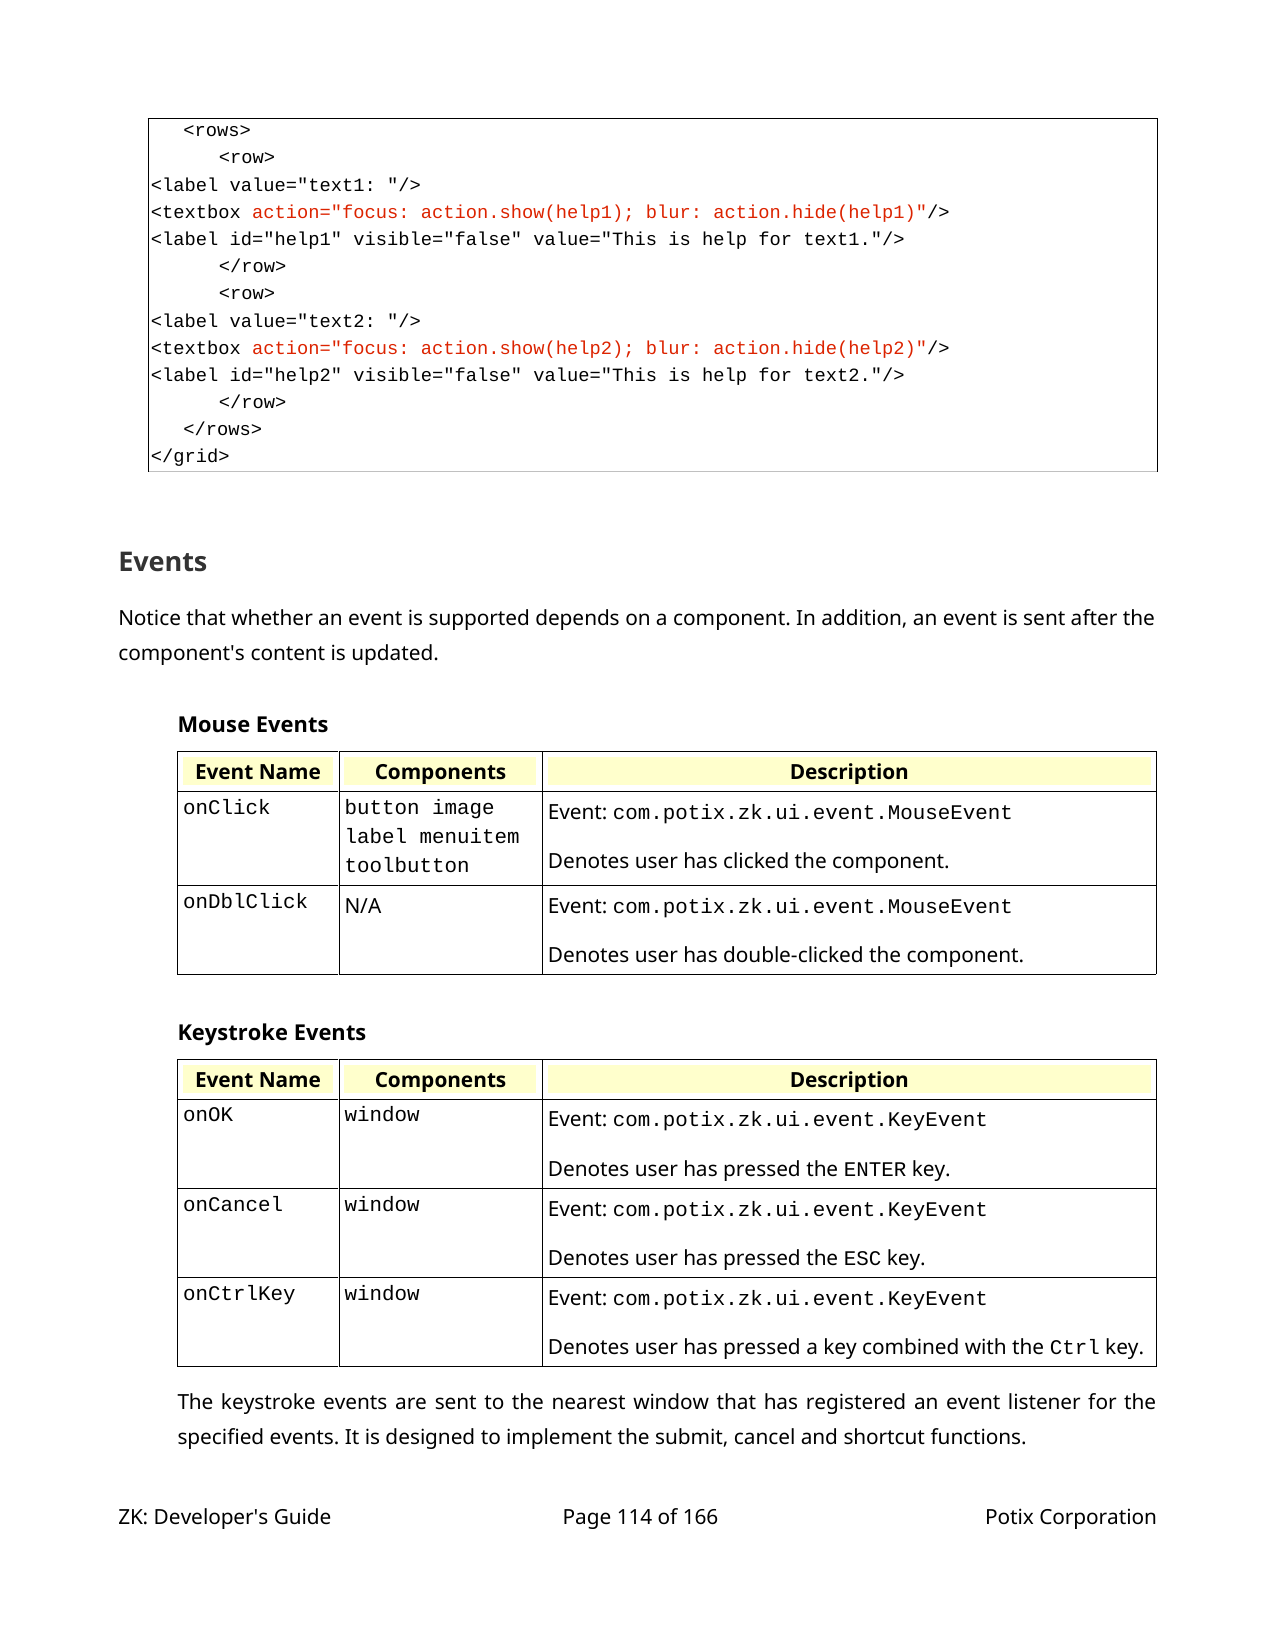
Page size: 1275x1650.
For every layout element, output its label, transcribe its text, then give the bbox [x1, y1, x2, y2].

table_header Event Name [178, 752, 338, 791]
table_cell onDblClick [178, 886, 338, 974]
text <label value="text1: "/> [149, 172, 1157, 197]
table_cell Event: com.potix.zk.ui.event.KeyEvent Denotes user has pressed a key combined with the Ctrl key. [543, 1278, 1156, 1366]
table_cell onClick [178, 792, 338, 885]
table_header Components [340, 752, 542, 791]
table_cell Event: com.potix.zk.ui.event.MouseEvent Denotes user has clicked the component. [543, 792, 1156, 885]
table_cell Event: com.potix.zk.ui.event.KeyEvent Denotes user has pressed the ESC key. [543, 1189, 1156, 1277]
table_cell window [340, 1278, 542, 1366]
text The keystroke events are sent to the nearest window that has registered an event listener for the specified events. It is designed to implement the submit, cancel and shortcut functions. [177, 1387, 1157, 1451]
table_cell onCancel [178, 1189, 338, 1277]
text <row> [149, 281, 1157, 306]
text <textbox action="focus: action.show(help2); blur: action.hide(help2)"/> [149, 336, 1157, 360]
table_cell Event: com.potix.zk.ui.event.KeyEvent Denotes user has pressed the ENTER key. [543, 1100, 1156, 1188]
subtitle Keystroke Events [177, 1016, 1157, 1046]
table_cell N/A [340, 886, 542, 974]
table_cell window [340, 1100, 542, 1188]
text <row> [149, 145, 1157, 169]
table_cell onOK [178, 1100, 338, 1188]
table_header Description [543, 752, 1156, 791]
table_cell button image label menuitem toolbutton [340, 792, 542, 885]
text <rows> [149, 119, 1157, 142]
table_cell window [340, 1189, 542, 1277]
subtitle Events [118, 542, 1157, 579]
text </row> [149, 254, 1157, 278]
table_cell onCtrlKey [178, 1278, 338, 1366]
table_header Description [543, 1060, 1156, 1099]
text <label id="help1" visible="false" value="This is help for text1."/> [149, 227, 1157, 251]
text </row> [149, 390, 1157, 414]
table_header Event Name [178, 1060, 338, 1099]
text <label value="text2: "/> [149, 308, 1157, 333]
table_cell Event: com.potix.zk.ui.event.MouseEvent Denotes user has double-clicked the component. [543, 886, 1156, 974]
table_header Components [340, 1060, 542, 1099]
text Notice that whether an event is supported depends on a component. In addition, an event is sent after the component's content is updated. [118, 603, 1157, 666]
text <label id="help2" visible="false" value="This is help for text2."/> [149, 363, 1157, 387]
text </grid> [149, 444, 1157, 471]
text </rows> [149, 417, 1157, 441]
text <textbox action="focus: action.show(help1); blur: action.hide(help1)"/> [149, 200, 1157, 224]
subtitle Mouse Events [177, 709, 1157, 739]
